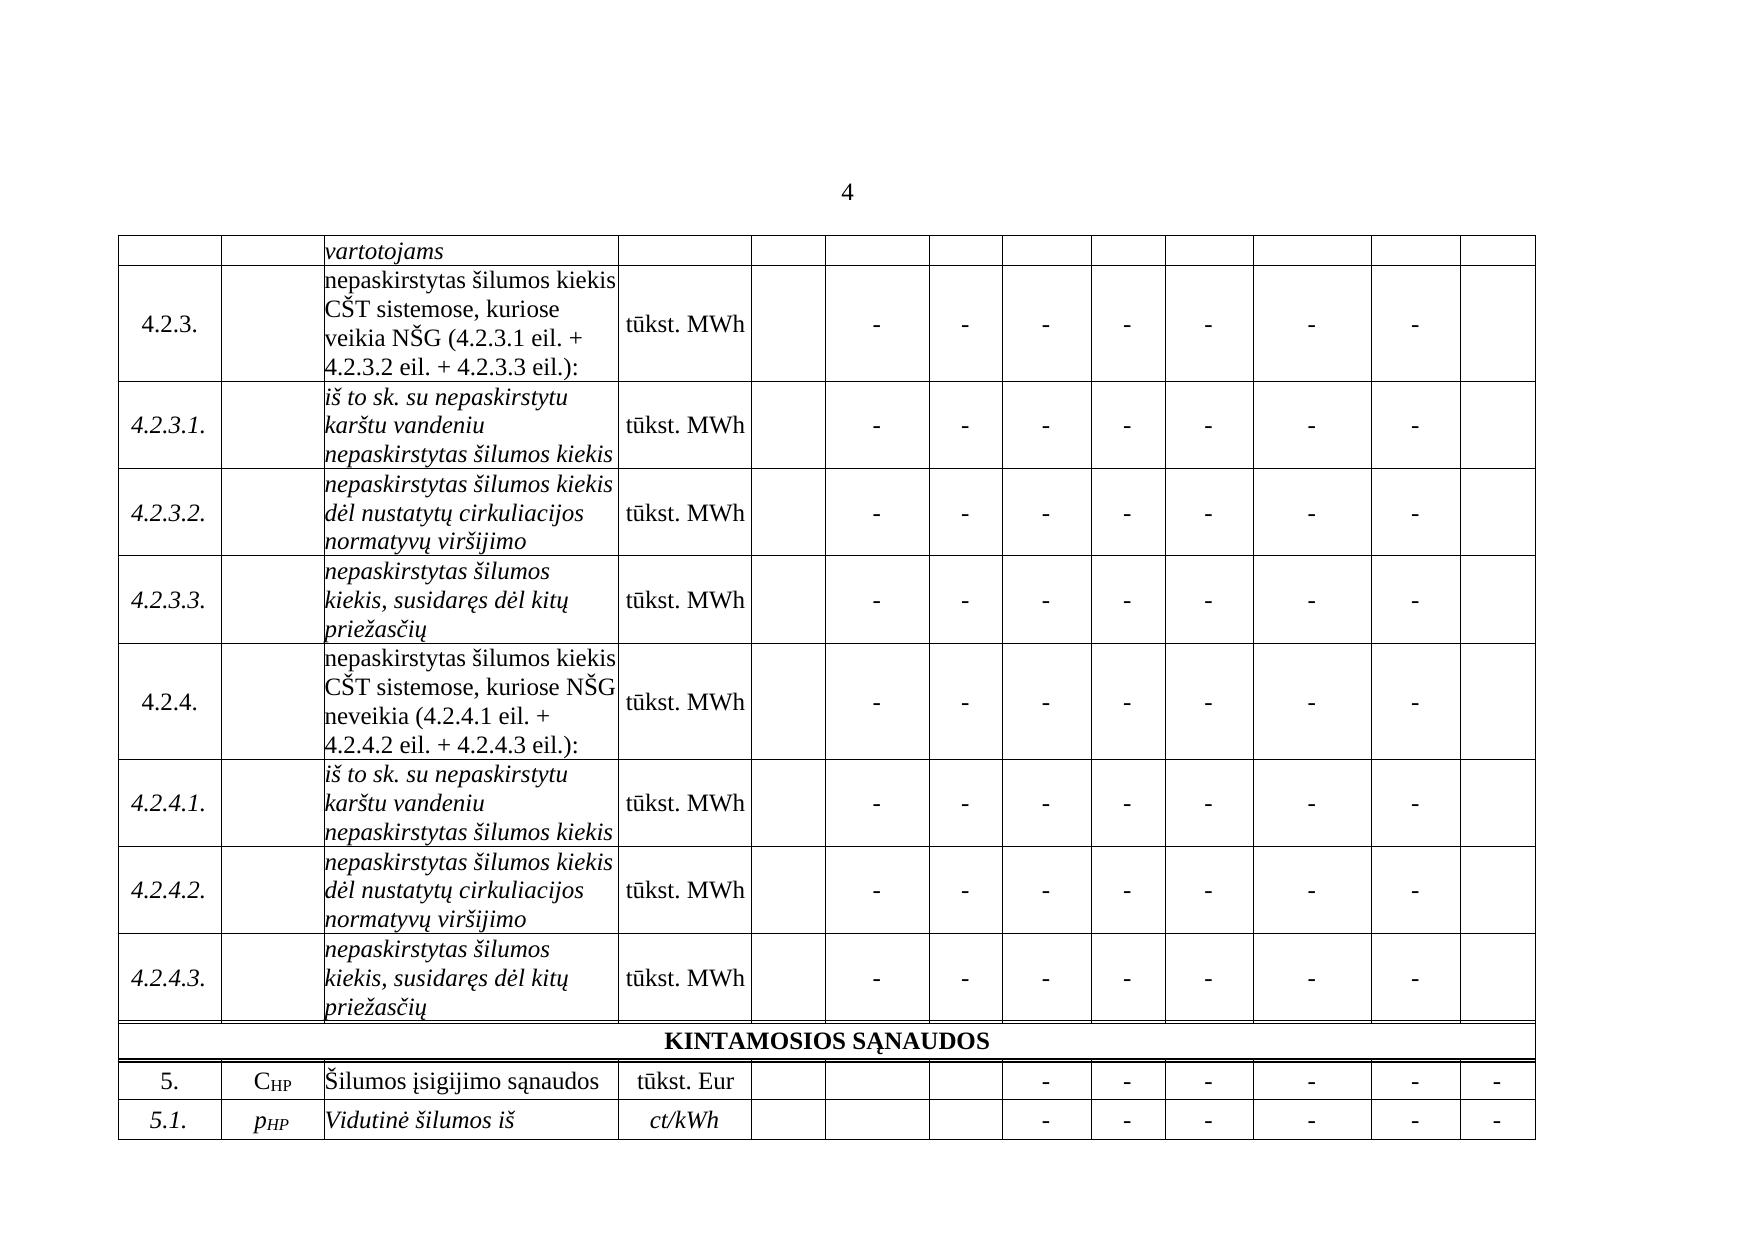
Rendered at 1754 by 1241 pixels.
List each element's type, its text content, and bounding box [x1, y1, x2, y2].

table_cell tūkst. MWh [619, 847, 751, 933]
table_cell - [930, 266, 1002, 381]
table_cell [222, 236, 324, 264]
table_cell [222, 556, 324, 642]
table_cell pHP [222, 1100, 324, 1139]
table_cell - [1092, 644, 1165, 758]
table_cell - [1166, 644, 1253, 758]
table_cell 4.2.3.1. [119, 382, 221, 468]
table_cell CHP [222, 1063, 324, 1099]
table_cell - [1254, 1063, 1371, 1099]
table_cell [826, 1100, 929, 1139]
table_cell - [1003, 236, 1091, 264]
table_cell 4.2.4.2. [119, 847, 221, 933]
table_cell - [1372, 934, 1460, 1020]
table_cell - [1092, 382, 1165, 468]
table_cell tūkst. Eur [619, 1063, 751, 1099]
table_cell [1461, 644, 1535, 758]
table_cell - [1461, 1100, 1535, 1139]
table_cell 5.1. [119, 1100, 221, 1139]
table_cell tūkst. MWh [619, 556, 751, 642]
table_cell 4.2.3.3. [119, 556, 221, 642]
table_cell - [1254, 760, 1371, 846]
table_cell [619, 236, 751, 264]
table_cell iš to sk. su nepaskirstytu karštu vandeniu nepaskirstytas šilumos kiekis [325, 760, 618, 846]
table_cell - [1166, 934, 1253, 1020]
table_cell - [1254, 847, 1371, 933]
table_cell - [826, 644, 929, 758]
table_cell vartotojams [325, 236, 618, 264]
table_cell [752, 236, 825, 264]
table_cell [1461, 266, 1535, 381]
table_cell [222, 847, 324, 933]
table_cell - [930, 236, 1002, 264]
table_cell - [826, 934, 929, 1020]
table_cell tūkst. MWh [619, 266, 751, 381]
table_cell - [1166, 760, 1253, 846]
table_cell tūkst. MWh [619, 934, 751, 1020]
table_cell tūkst. MWh [619, 382, 751, 468]
table_cell nepaskirstytas šilumos kiekis, susidaręs dėl kitų priežasčių [325, 556, 618, 642]
table_cell - [1372, 556, 1460, 642]
table_cell nepaskirstytas šilumos kiekis, susidaręs dėl kitų priežasčių [325, 934, 618, 1020]
table_cell - [1372, 382, 1460, 468]
table_cell - [1003, 934, 1091, 1020]
table_cell 4.2.3. [119, 266, 221, 381]
table_cell - [826, 266, 929, 381]
table_cell - [1092, 236, 1165, 264]
table_cell - [1003, 382, 1091, 468]
table_cell nepaskirstytas šilumos kiekis dėl nustatytų cirkuliacijos normatyvų viršijimo [325, 847, 618, 933]
table_cell [1461, 760, 1535, 846]
table_cell [752, 1063, 825, 1099]
table_cell - [1254, 469, 1371, 555]
table_cell - [930, 934, 1002, 1020]
table_cell - [1092, 847, 1165, 933]
table_cell [752, 382, 825, 468]
table_cell - [1092, 1100, 1165, 1139]
table_cell - [1092, 469, 1165, 555]
table_cell - [1254, 1100, 1371, 1139]
table_cell [1461, 934, 1535, 1020]
table_cell - [930, 382, 1002, 468]
table_cell - [1372, 847, 1460, 933]
table_cell tūkst. MWh [619, 644, 751, 758]
table_cell - [1372, 469, 1460, 555]
table_cell iš to sk. su nepaskirstytu karštu vandeniu nepaskirstytas šilumos kiekis [325, 382, 618, 468]
table_cell - [930, 469, 1002, 555]
table_cell Vidutinė šilumos iš [325, 1100, 618, 1139]
table_cell [119, 236, 221, 264]
table_cell nepaskirstytas šilumos kiekis dėl nustatytų cirkuliacijos normatyvų viršijimo [325, 469, 618, 555]
table_cell - [1254, 556, 1371, 642]
table_cell - [1166, 1063, 1253, 1099]
table_cell - [930, 760, 1002, 846]
table_cell [752, 469, 825, 555]
table_cell - [1372, 760, 1460, 846]
table_cell [930, 1063, 1002, 1099]
table_cell - [930, 644, 1002, 758]
table_cell [752, 644, 825, 758]
table_cell 5. [119, 1063, 221, 1099]
table_cell - [1003, 644, 1091, 758]
table_cell - [1372, 1100, 1460, 1139]
table_cell - [1166, 1100, 1253, 1139]
table_cell - [1166, 382, 1253, 468]
table_cell - [1166, 469, 1253, 555]
table_cell [826, 1063, 929, 1099]
table_cell - [1254, 934, 1371, 1020]
table_cell [752, 934, 825, 1020]
table_cell [752, 556, 825, 642]
table_cell [1461, 847, 1535, 933]
table_cell - [1254, 236, 1371, 264]
table_cell - [1372, 1063, 1460, 1099]
table_cell 4.2.4.3. [119, 934, 221, 1020]
table_cell [1461, 469, 1535, 555]
table_cell - [1003, 1100, 1091, 1139]
table_cell - [1372, 644, 1460, 758]
table_cell - [1372, 236, 1460, 264]
table_cell - [826, 760, 929, 846]
table_cell [222, 266, 324, 381]
table_cell [752, 760, 825, 846]
table_cell - [826, 382, 929, 468]
table_cell - [1092, 934, 1165, 1020]
table_cell - [1092, 266, 1165, 381]
table_cell [1461, 382, 1535, 468]
table_cell [1461, 556, 1535, 642]
table_cell [222, 644, 324, 758]
table_cell - [1166, 236, 1253, 264]
table_cell - [1461, 1063, 1535, 1099]
table_cell - [1003, 469, 1091, 555]
table_cell - [1003, 847, 1091, 933]
table_cell - [1254, 644, 1371, 758]
table_cell tūkst. MWh [619, 760, 751, 846]
table_cell - [1003, 760, 1091, 846]
table_cell - [1372, 266, 1460, 381]
table_cell - [1166, 847, 1253, 933]
table_cell nepaskirstytas šilumos kiekis CŠT sistemose, kuriose NŠG neveikia (4.2.4.1 eil. + 4.2.4.2 eil. + 4.2.4.3 eil.): [325, 644, 618, 758]
table_cell [1461, 236, 1535, 264]
table_cell - [1092, 556, 1165, 642]
table_cell - [1166, 266, 1253, 381]
table_cell - [826, 236, 929, 264]
table_cell - [1254, 382, 1371, 468]
table_cell nepaskirstytas šilumos kiekis CŠT sistemose, kuriose veikia NŠG (4.2.3.1 eil. + 4.2.3.2 eil. + 4.2.3.3 eil.): [325, 266, 618, 381]
table_cell - [826, 556, 929, 642]
table_cell - [1092, 760, 1165, 846]
table_cell [752, 266, 825, 381]
table_cell - [930, 847, 1002, 933]
table_cell - [1003, 1063, 1091, 1099]
table_cell - [826, 469, 929, 555]
table_cell ct/kWh [619, 1100, 751, 1139]
table_cell [222, 760, 324, 846]
table_cell - [930, 556, 1002, 642]
table_cell [752, 847, 825, 933]
table_cell - [1003, 266, 1091, 381]
table_cell [752, 1100, 825, 1139]
table_cell 4.2.4. [119, 644, 221, 758]
table_cell 4.2.4.1. [119, 760, 221, 846]
table_cell 4.2.3.2. [119, 469, 221, 555]
table_cell - [826, 847, 929, 933]
table_cell tūkst. MWh [619, 469, 751, 555]
table_cell - [1003, 556, 1091, 642]
table_cell [930, 1100, 1002, 1139]
table_cell [222, 469, 324, 555]
table_cell - [1166, 556, 1253, 642]
table_cell - [1092, 1063, 1165, 1099]
table_cell - [1254, 266, 1371, 381]
table_cell [222, 382, 324, 468]
table_cell KINTAMOSIOS SĄNAUDOS [119, 1024, 1535, 1058]
table_cell [222, 934, 324, 1020]
table_cell Šilumos įsigijimo sąnaudos [325, 1063, 618, 1099]
